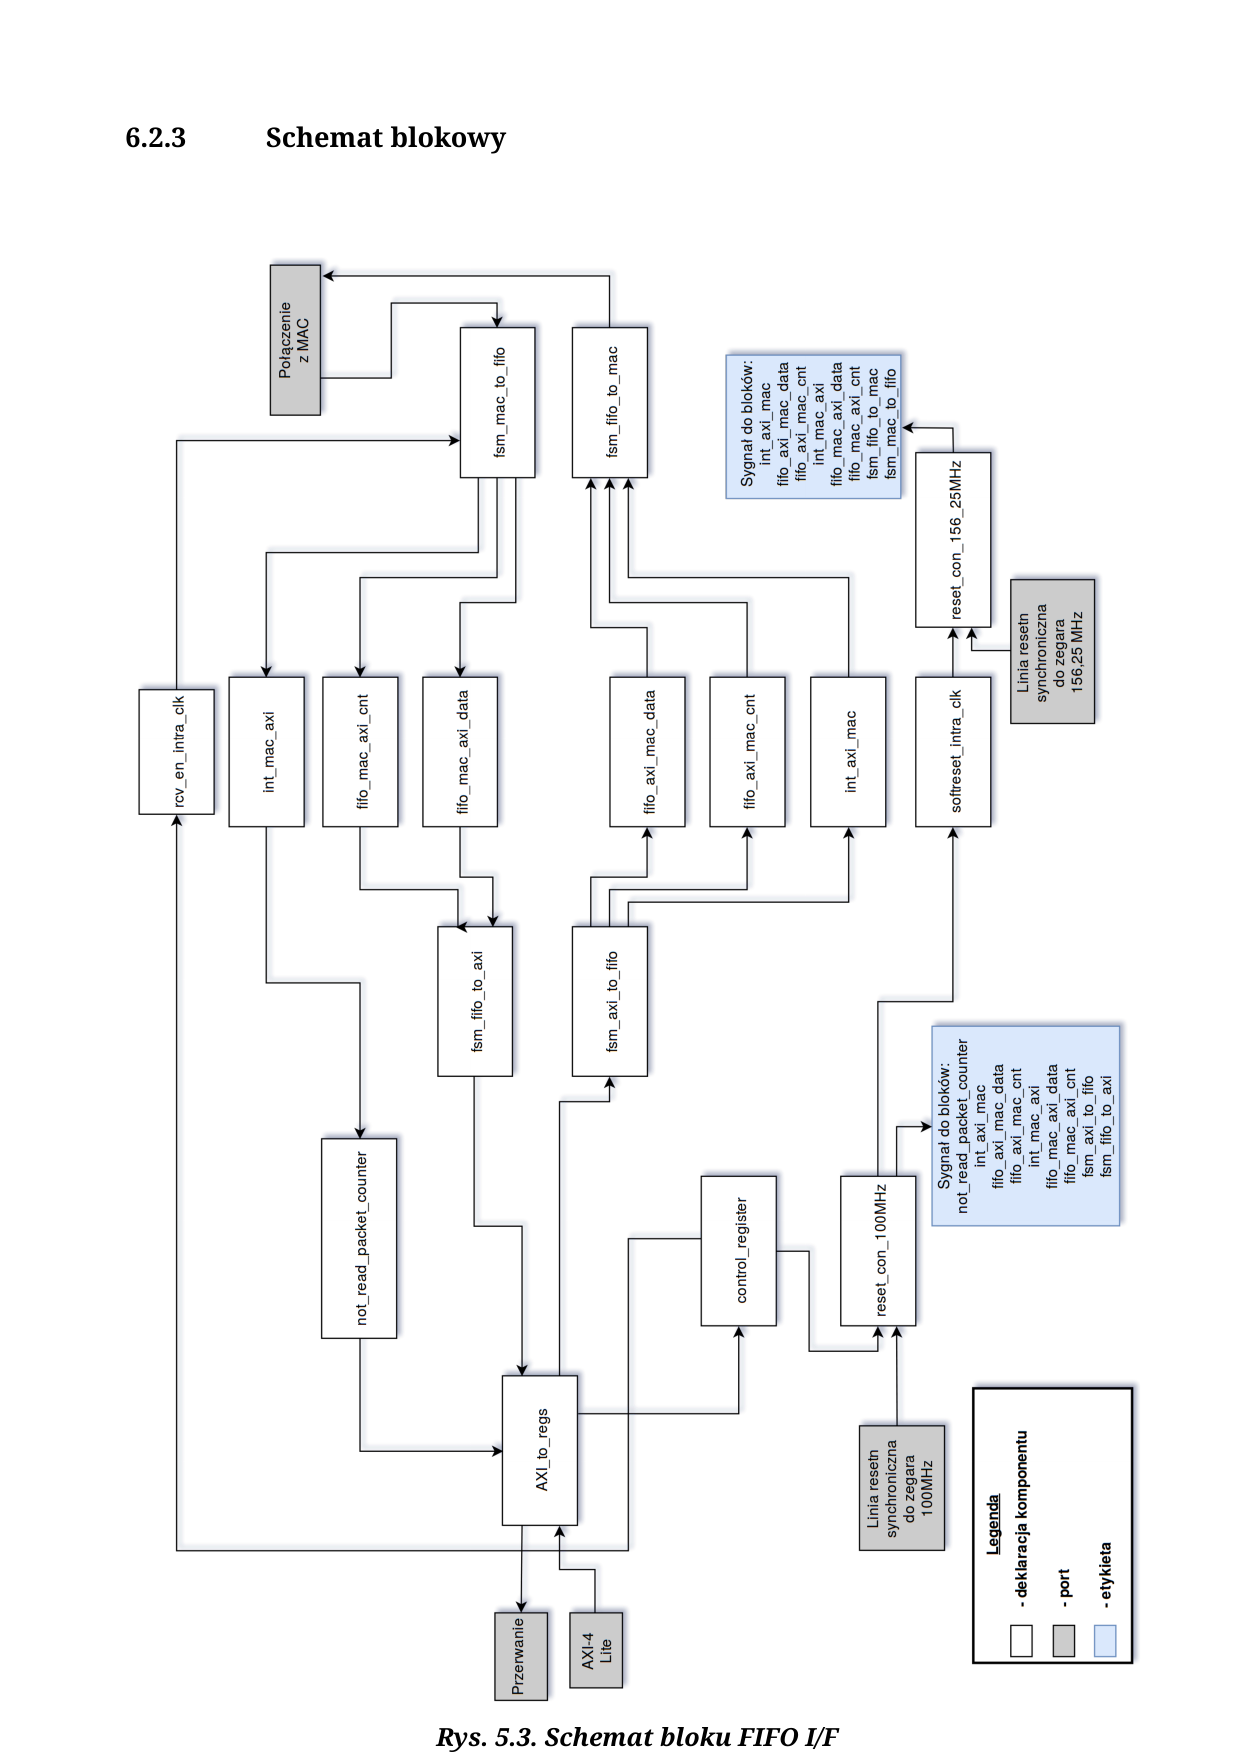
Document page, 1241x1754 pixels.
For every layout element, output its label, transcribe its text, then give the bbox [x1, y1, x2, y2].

text Rys. 5.3. Schemat bloku FIFO I/F [117, 1703, 1160, 1754]
subtitle [117, 245, 1160, 257]
subtitle Schemat blokowy [118, 118, 1122, 155]
picture [136, 257, 1141, 1703]
